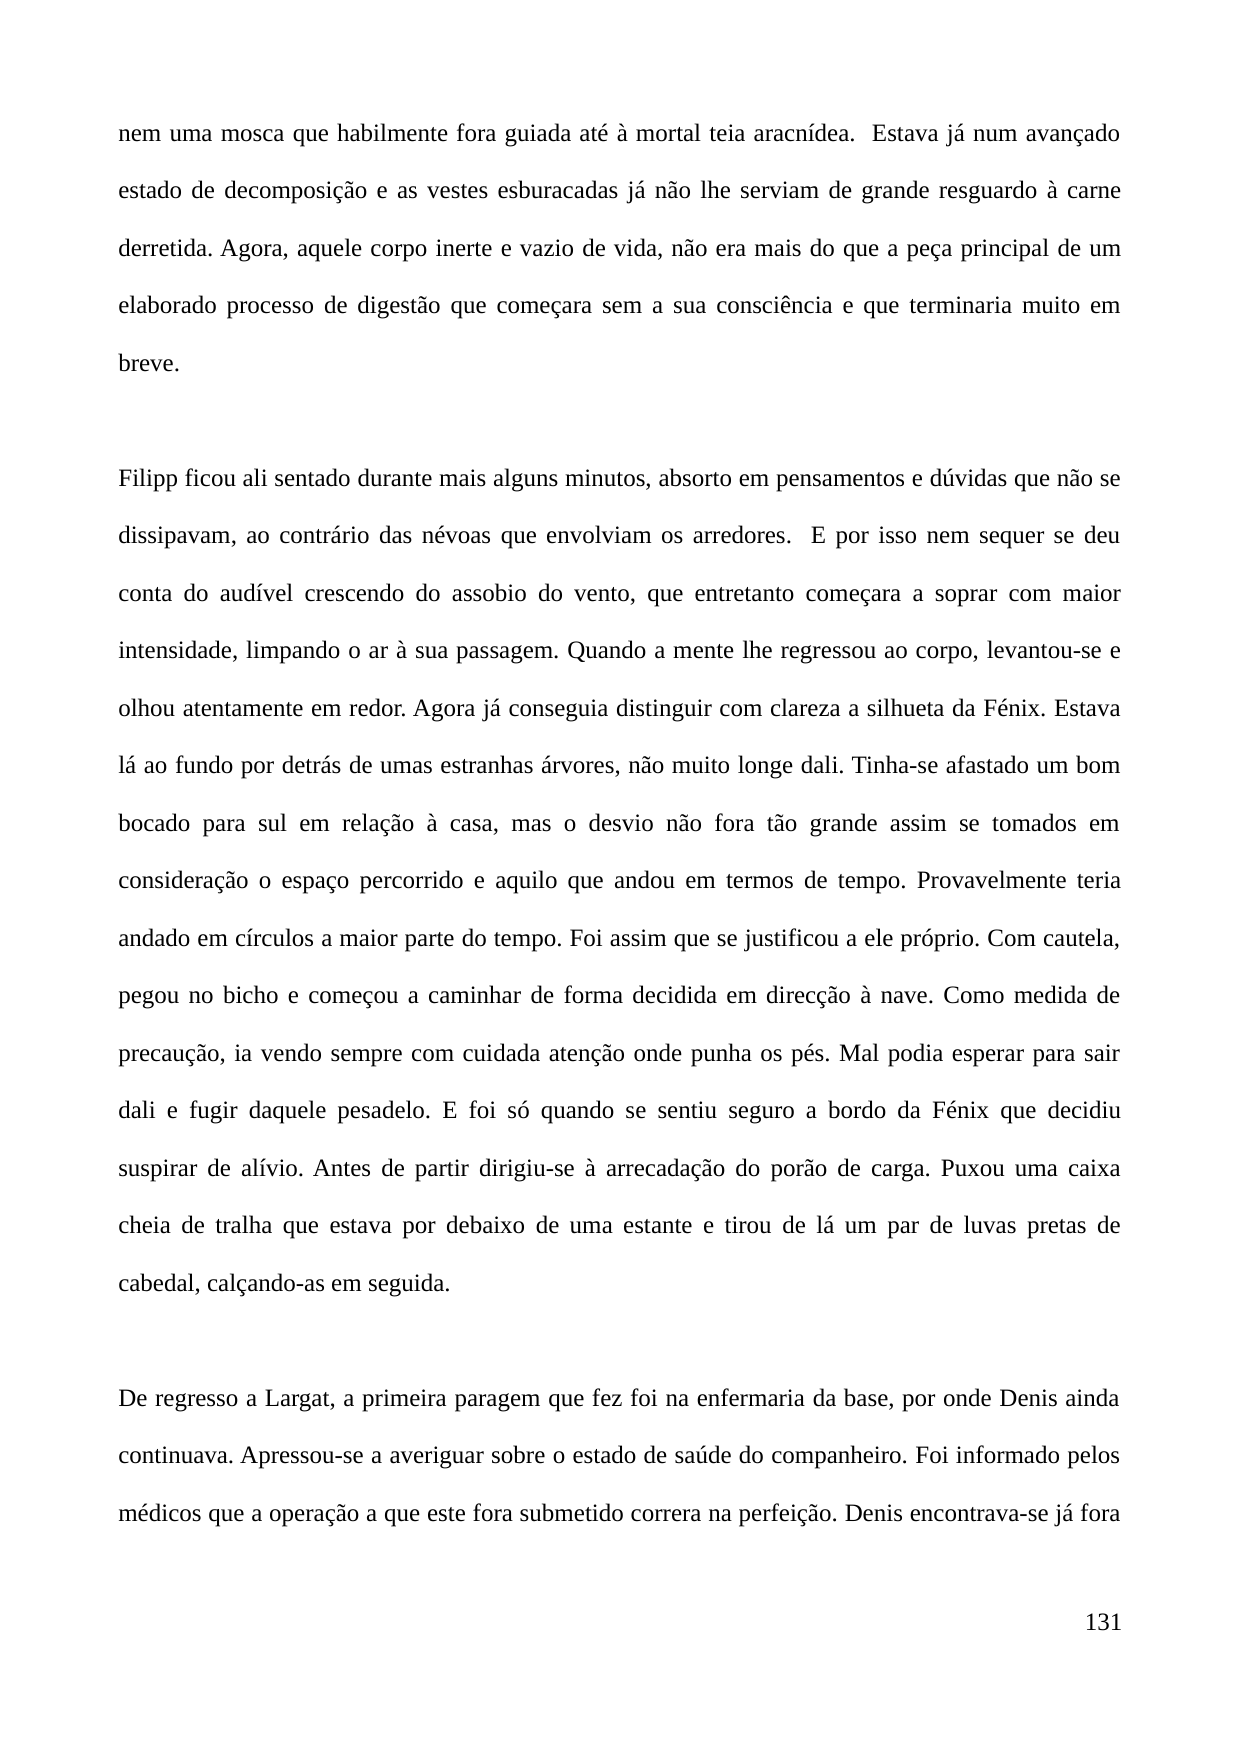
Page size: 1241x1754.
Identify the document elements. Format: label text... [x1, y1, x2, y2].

text nem uma mosca que habilmente fora guiada até à mortal teia aracnídea. Estava já num avançado estado de decomposição e as vestes esburacadas já não lhe serviam de grande resguardo à carne derretida. Agora, aquele corpo inerte e vazio de vida, não era mais do que a peça principal de um elaborado processo de digestão que começara sem a sua consciência e que terminaria muito em breve. [118, 118, 1122, 377]
text Filipp ficou ali sentado durante mais alguns minutos, absorto em pensamentos e dúvidas que não se dissipavam, ao contrário das névoas que envolviam os arredores. E por isso nem sequer se deu conta do audível crescendo do assobio do vento, que entretanto começara a soprar com maior intensidade, limpando o ar à sua passagem. Quando a mente lhe regressou ao corpo, levantou-se e olhou atentamente em redor. Agora já conseguia distinguir com clareza a silhueta da Fénix. Estava lá ao fundo por detrás de umas estranhas árvores, não muito longe dali. Tinha-se afastado um bom bocado para sul em relação à casa, mas o desvio não fora tão grande assim se tomados em consideração o espaço percorrido e aquilo que andou em termos de tempo. Provavelmente teria andado em círculos a maior parte do tempo. Foi assim que se justificou a ele próprio. Com cautela, pegou no bicho e começou a caminhar de forma decidida em direcção à nave. Como medida de precaução, ia vendo sempre com cuidada atenção onde punha os pés. Mal podia esperar para sair dali e fugir daquele pesadelo. E foi só quando se sentiu seguro a bordo da Fénix que decidiu suspirar de alívio. Antes de partir dirigiu-se à arrecadação do porão de carga. Puxou uma caixa cheia de tralha que estava por debaixo de uma estante e tirou de lá um par de luvas pretas de cabedal, calçando-as em seguida. [118, 463, 1122, 1297]
text De regresso a Largat, a primeira paragem que fez foi na enfermaria da base, por onde Denis ainda continuava. Apressou-se a averiguar sobre o estado de saúde do companheiro. Foi informado pelos médicos que a operação a que este fora submetido correra na perfeição. Denis encontrava-se já fora [118, 1383, 1122, 1527]
